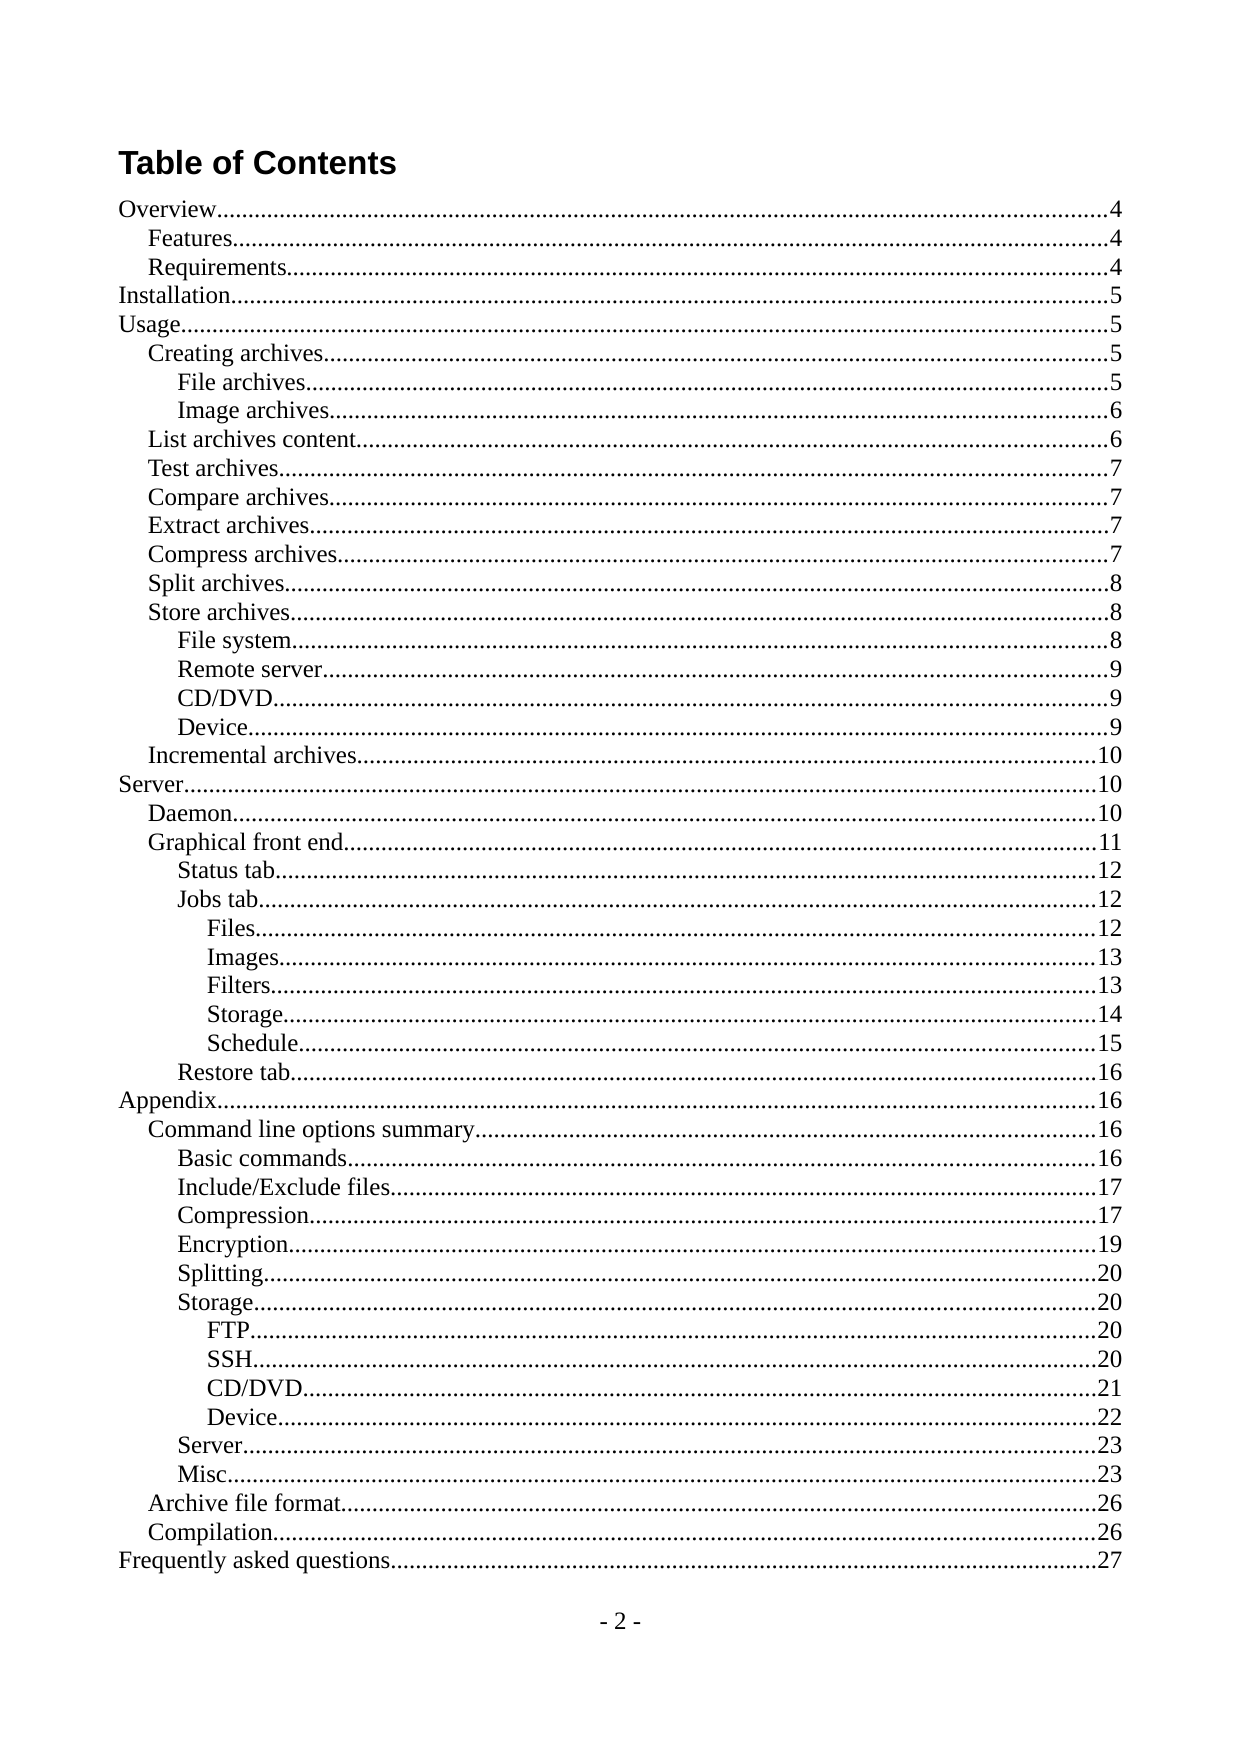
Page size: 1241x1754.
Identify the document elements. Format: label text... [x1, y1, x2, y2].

text Frequently asked questions 27 [118, 1545, 1122, 1574]
subtitle Table of Contents [118, 143, 1122, 182]
text Compilation 26 [148, 1517, 1122, 1545]
text CD/DVD 21 [207, 1373, 1122, 1402]
text Compression 17 [177, 1200, 1122, 1229]
text Include/Exclude files 17 [177, 1172, 1122, 1200]
text Image archives 6 [177, 395, 1122, 424]
text Compare archives 7 [148, 482, 1122, 510]
text Encryption 19 [177, 1229, 1122, 1258]
text Usage 5 [118, 309, 1122, 338]
text Images 13 [207, 942, 1122, 970]
text Files 12 [207, 913, 1122, 942]
text Test archives 7 [148, 453, 1122, 482]
text List archives content 6 [148, 424, 1122, 453]
text Requirements 4 [148, 252, 1122, 280]
text Server 23 [177, 1430, 1122, 1459]
text Restore tab 16 [177, 1057, 1122, 1085]
text Basic commands 16 [177, 1143, 1122, 1172]
text Overview 4 [118, 194, 1122, 223]
text Extract archives 7 [148, 510, 1122, 539]
text Incremental archives 10 [148, 740, 1122, 769]
text Schedule 15 [207, 1028, 1122, 1057]
text CD/DVD 9 [177, 683, 1122, 712]
text Compress archives 7 [148, 539, 1122, 568]
text Splitting 20 [177, 1258, 1122, 1287]
text Features 4 [148, 223, 1122, 252]
text Storage 14 [207, 999, 1122, 1028]
text Installation 5 [118, 280, 1122, 309]
text Filters 13 [207, 970, 1122, 999]
text Server 10 [118, 769, 1122, 798]
text Remote server 9 [177, 654, 1122, 683]
text Store archives 8 [148, 597, 1122, 625]
text Device 9 [177, 712, 1122, 740]
text Creating archives 5 [148, 338, 1122, 367]
text Jobs tab 12 [177, 884, 1122, 913]
text Command line options summary 16 [148, 1114, 1122, 1143]
text Device 22 [207, 1402, 1122, 1430]
text FTP 20 [207, 1315, 1122, 1344]
text File system 8 [177, 625, 1122, 654]
text Storage 20 [177, 1287, 1122, 1315]
text Archive file format 26 [148, 1488, 1122, 1517]
text Status tab 12 [177, 855, 1122, 884]
text File archives 5 [177, 367, 1122, 395]
text Misc 23 [177, 1459, 1122, 1488]
text Daemon 10 [148, 798, 1122, 827]
text Split archives 8 [148, 568, 1122, 597]
text SSH 20 [207, 1344, 1122, 1373]
text Appendix 16 [118, 1085, 1122, 1114]
text Graphical front end 11 [148, 827, 1122, 855]
